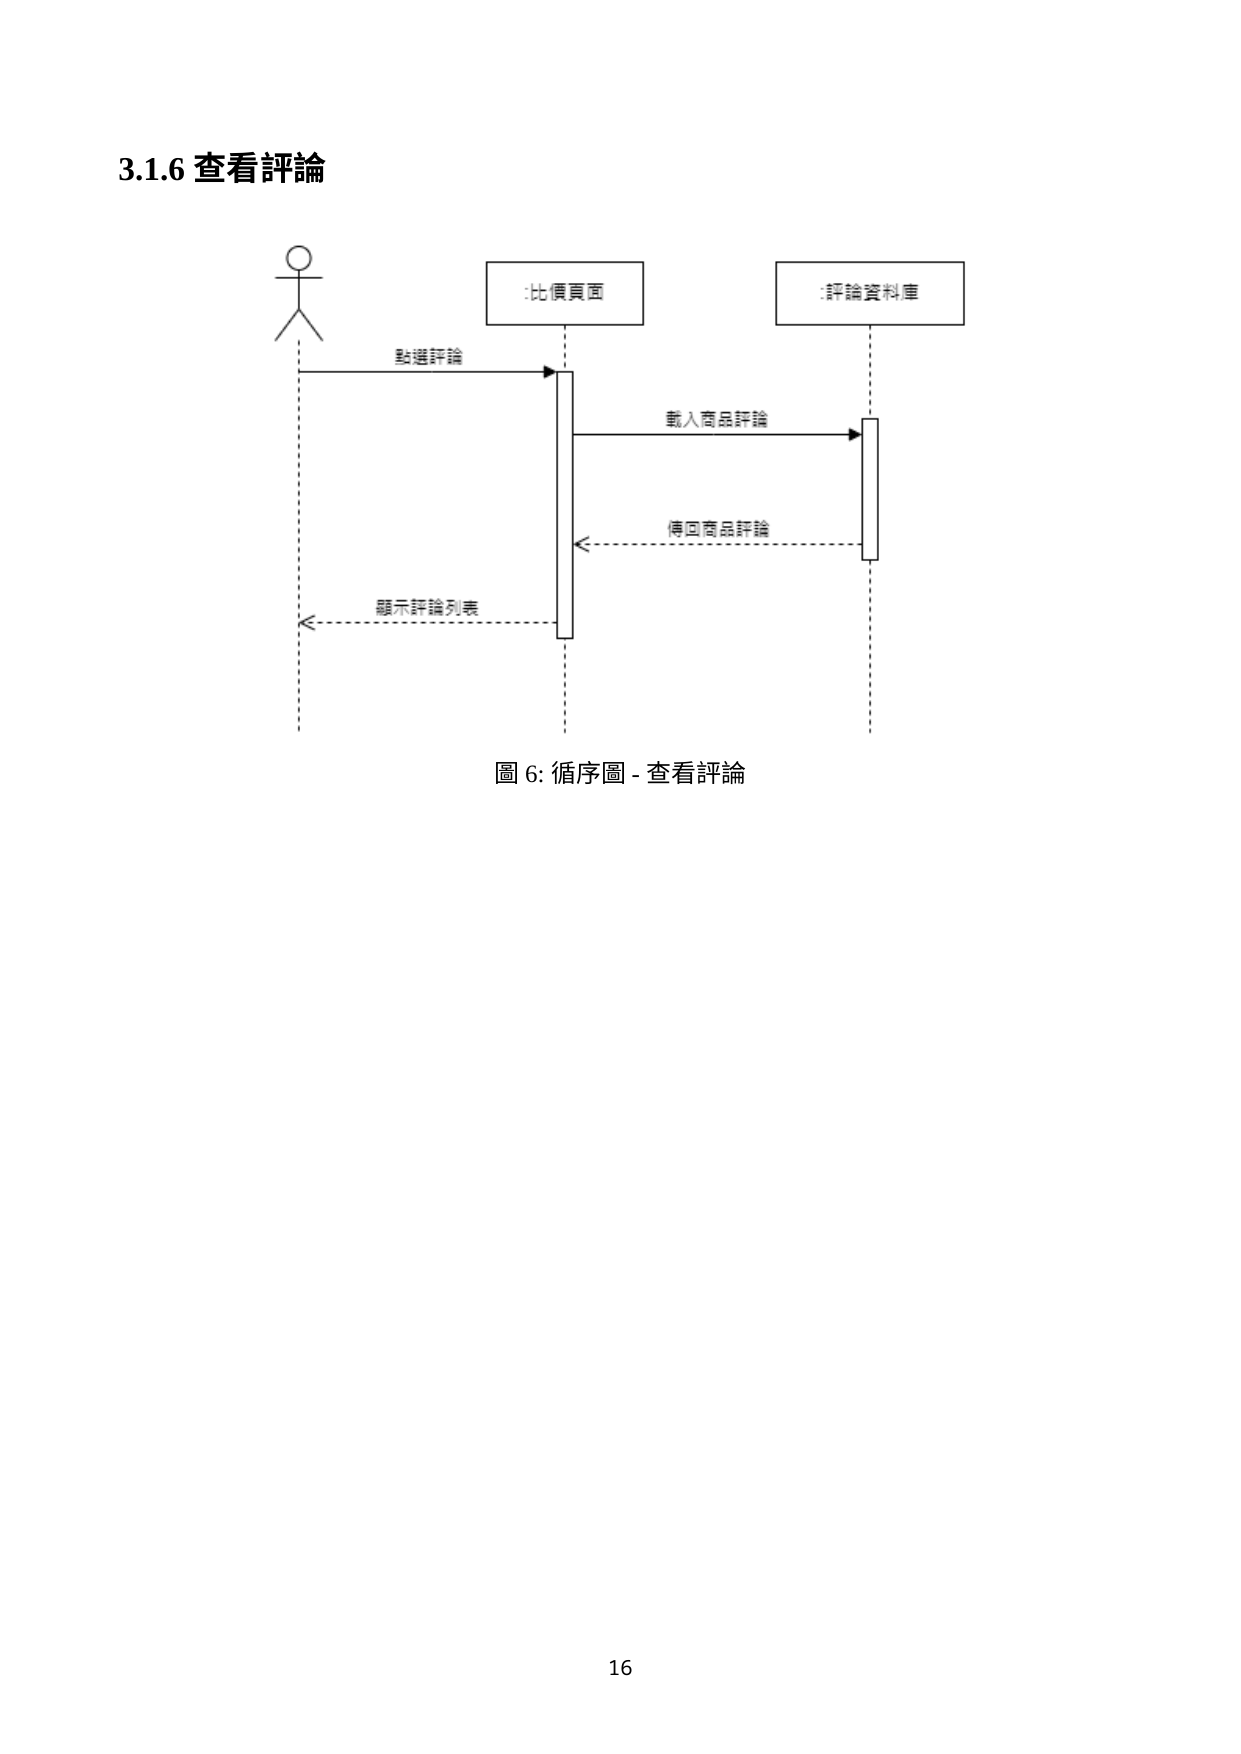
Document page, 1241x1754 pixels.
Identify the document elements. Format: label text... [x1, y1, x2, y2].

text 圖 6: 循序圖 - 查看評論 [265, 746, 976, 790]
subtitle 3.1.6 查看評論 [118, 142, 1122, 190]
picture [264, 235, 976, 746]
